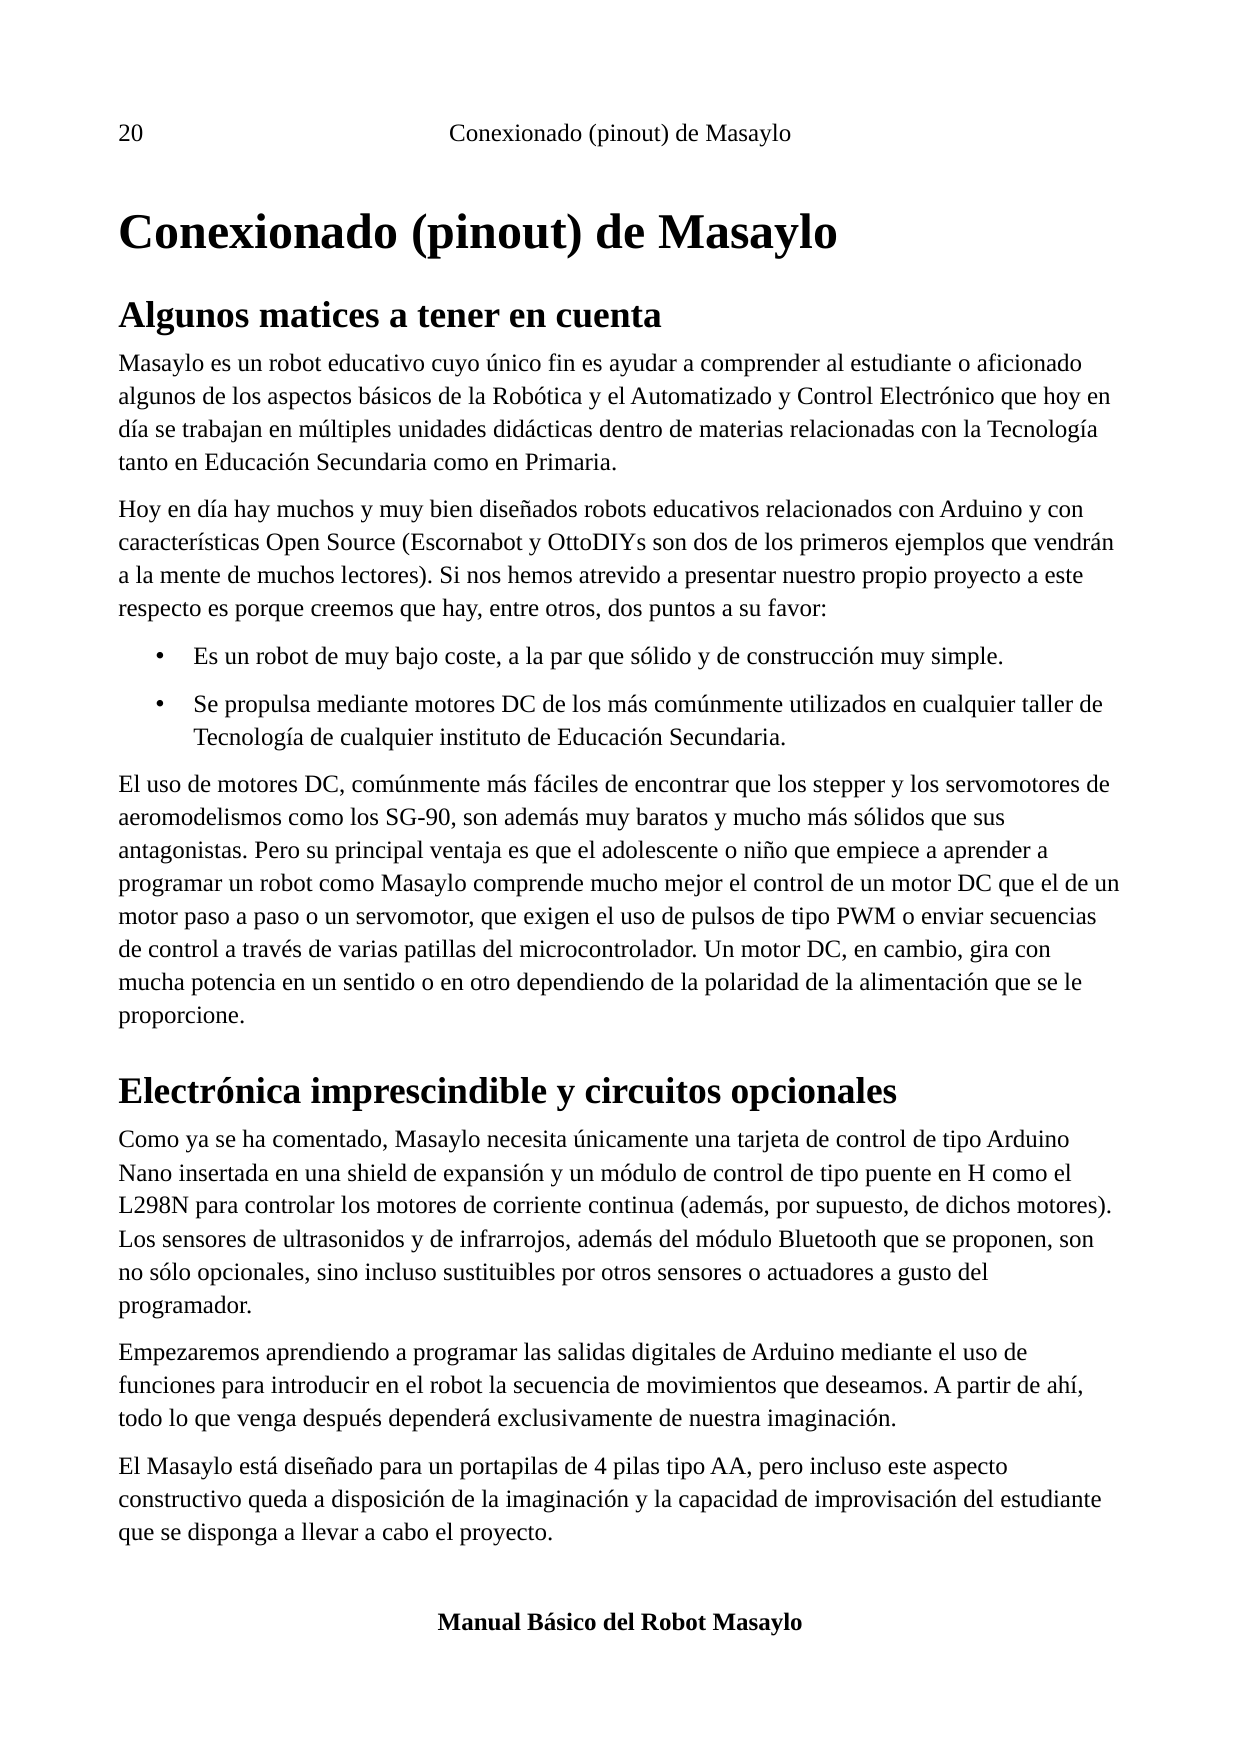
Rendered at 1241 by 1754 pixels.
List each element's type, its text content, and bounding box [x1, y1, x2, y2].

subtitle Conexionado (pinout) de Masaylo [118, 201, 1122, 259]
text El Masaylo está diseñado para un portapilas de 4 pilas tipo AA, pero incluso este aspecto constructivo queda a disposición de la imaginación y la capacidad de improvisación del estudiante que se disponga a llevar a cabo el proyecto. [118, 1451, 1122, 1546]
text Empezaremos aprendiendo a programar las salidas digitales de Arduino mediante el uso de funciones para introducir en el robot la secuencia de movimientos que deseamos. A partir de ahí, todo lo que venga después dependerá exclusivamente de nuestra imaginación. [118, 1337, 1122, 1432]
text Masaylo es un robot educativo cuyo único fin es ayudar a comprender al estudiante o aficionado algunos de los aspectos básicos de la Robótica y el Automatizado y Control Electrónico que hoy en día se trabajan en múltiples unidades didácticas dentro de materias relacionadas con la Tecnología tanto en Educación Secundaria como en Primaria. [118, 348, 1122, 476]
list Es un robot de muy bajo coste, a la par que sólido y de construcción muy simple. [156, 641, 1122, 670]
text Como ya se ha comentado, Masaylo necesita únicamente una tarjeta de control de tipo Arduino Nano insertada en una shield de expansión y un módulo de control de tipo puente en H como el L298N para controlar los motores de corriente continua (además, por supuesto, de dichos motores). Los sensores de ultrasonidos y de infrarrojos, además del módulo Bluetooth que se proponen, son no sólo opcionales, sino incluso sustituibles por otros sensores o actuadores a gusto del programador. [118, 1124, 1122, 1318]
text El uso de motores DC, comúnmente más fáciles de encontrar que los stepper y los servomotores de aeromodelismos como los SG-90, son además muy baratos y mucho más sólidos que sus antagonistas. Pero su principal ventaja es que el adolescente o niño que empiece a aprender a programar un robot como Masaylo comprende mucho mejor el control de un motor DC que el de un motor paso a paso o un servomotor, que exigen el uso de pulsos de tipo PWM o enviar secuencias de control a través de varias patillas del microcontrolador. Un motor DC, en cambio, gira con mucha potencia en un sentido o en otro dependiendo de la polaridad de la alimentación que se le proporcione. [118, 769, 1122, 1029]
subtitle Electrónica imprescindible y circuitos opcionales [118, 1069, 1122, 1112]
list Se propulsa mediante motores DC de los más comúnmente utilizados en cualquier taller de Tecnología de cualquier instituto de Educación Secundaria. [156, 689, 1122, 751]
subtitle Algunos matices a tener en cuenta [118, 292, 1122, 335]
text Hoy en día hay muchos y muy bien diseñados robots educativos relacionados con Arduino y con características Open Source (Escornabot y OttoDIYs son dos de los primeros ejemplos que vendrán a la mente de muchos lectores). Si nos hemos atrevido a presentar nuestro propio proyecto a este respecto es porque creemos que hay, entre otros, dos puntos a su favor: [118, 494, 1122, 622]
